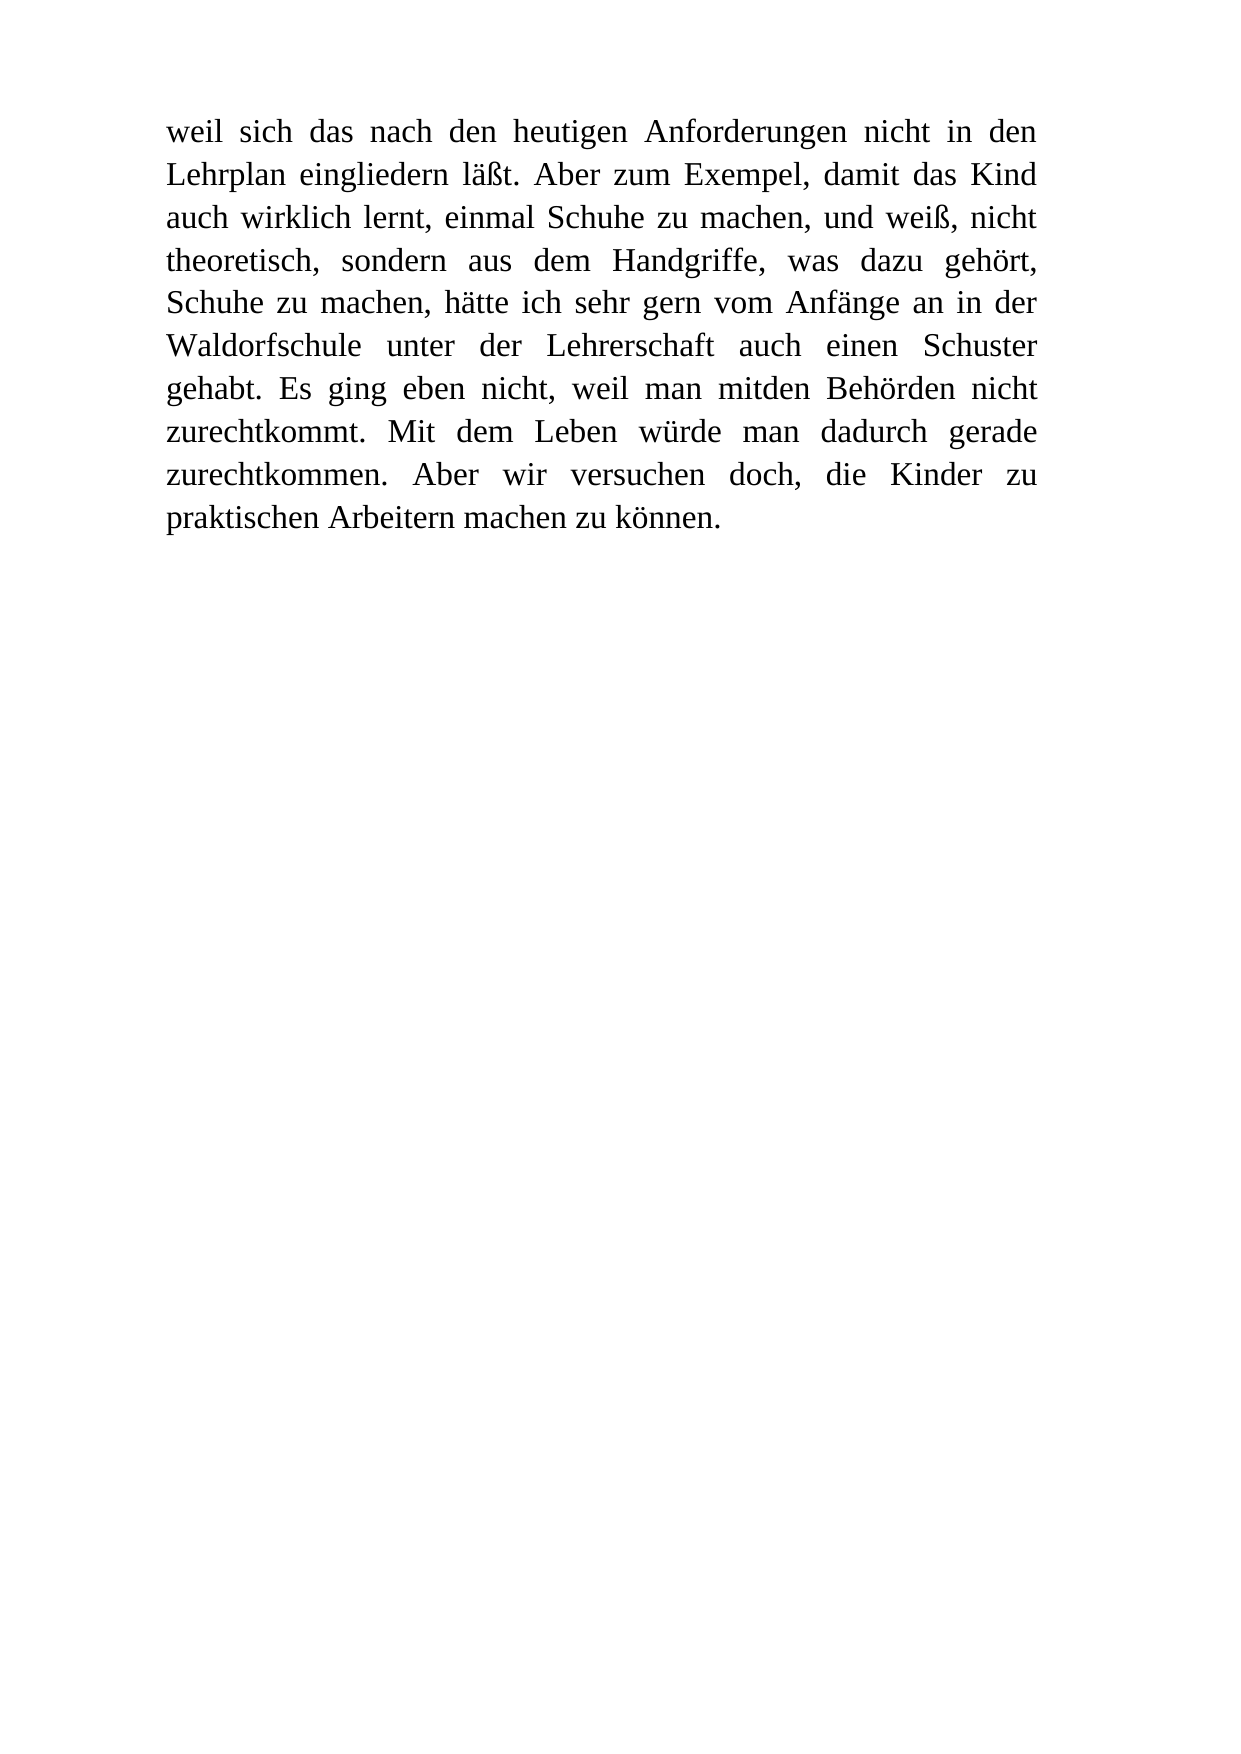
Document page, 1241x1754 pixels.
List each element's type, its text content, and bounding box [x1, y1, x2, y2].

text weil sich das nach den heutigen Anforderungen nicht in den Lehrplan eingliedern läßt. Aber zum Exempel, damit das Kind auch wirklich lernt, einmal Schuhe zu machen, und weiß, nicht theoretisch, sondern aus dem Handgriffe, was dazu gehört, Schuhe zu machen, hätte ich sehr gern vom Anfänge an in der Waldorfschule unter der Lehrerschaft auch einen Schuster gehabt. Es ging eben nicht, weil man mitden Behörden nicht zurechtkommt. Mit dem Leben würde man dadurch gerade zurechtkommen. Aber wir versuchen doch, die Kinder zu praktischen Arbeitern machen zu können. [166, 111, 1038, 536]
